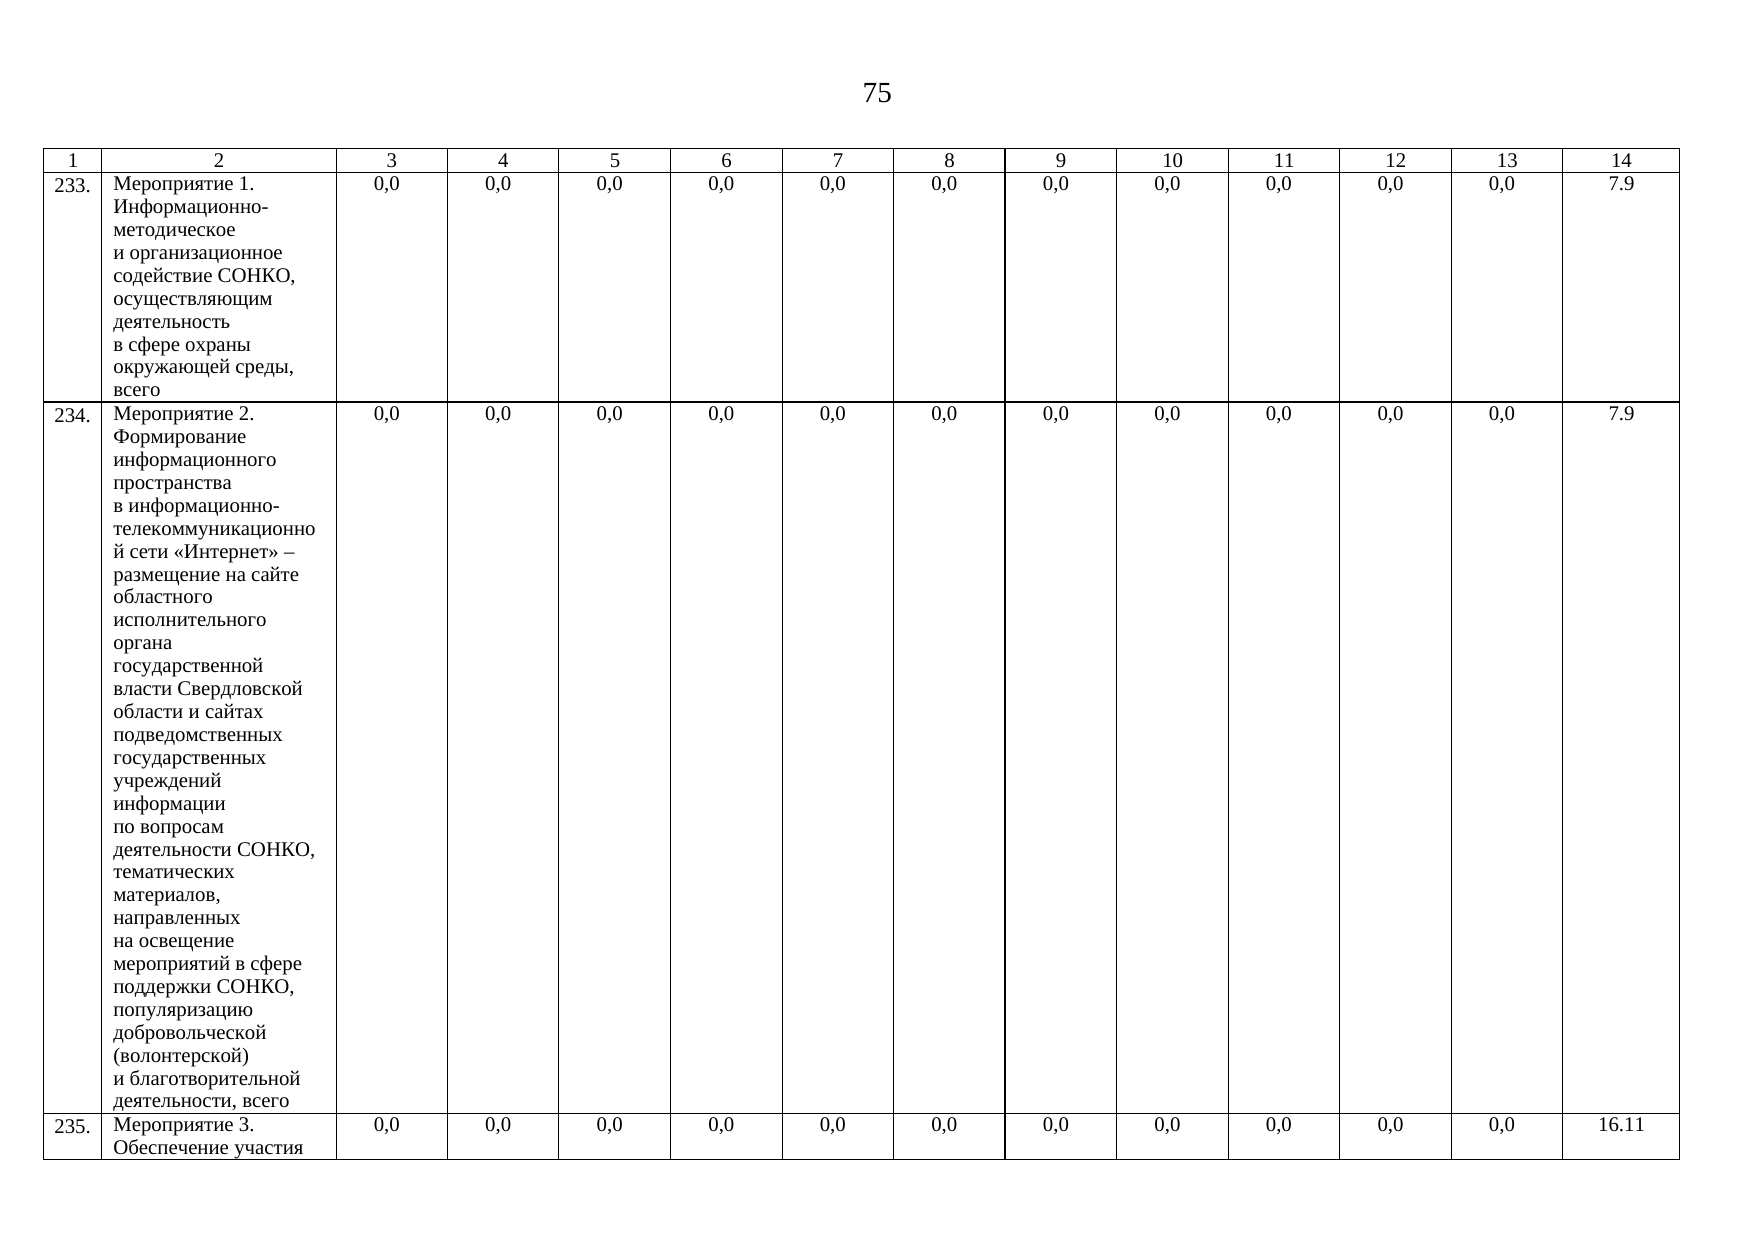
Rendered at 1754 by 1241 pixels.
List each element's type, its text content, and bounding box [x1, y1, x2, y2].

table_cell 0,0 [783, 403, 893, 1112]
table_cell 0,0 [1006, 403, 1116, 1112]
table_cell 0,0 [559, 173, 670, 401]
table_header 2 [102, 149, 336, 172]
table_cell 0,0 [1229, 1114, 1339, 1159]
table_cell 0,0 [1452, 173, 1562, 401]
table_cell 0,0 [783, 173, 893, 401]
table_cell 0,0 [1006, 1114, 1116, 1159]
table_cell 0,0 [559, 403, 670, 1112]
table_cell 0,0 [1117, 403, 1228, 1112]
table_cell 233. [44, 173, 101, 401]
table_cell 234. [44, 403, 101, 1112]
table_cell 7.9 [1563, 403, 1679, 1112]
table_cell 16.11 [1563, 1114, 1679, 1159]
table_cell 0,0 [894, 1114, 1004, 1159]
table_header 5 [559, 149, 670, 172]
table_cell 0,0 [559, 1114, 670, 1159]
table_header 14 [1563, 149, 1679, 172]
table_header 9 [1006, 149, 1116, 172]
table_cell 0,0 [448, 1114, 558, 1159]
table_header 11 [1229, 149, 1339, 172]
table_cell 7.9 [1563, 173, 1679, 401]
table_cell 0,0 [671, 173, 782, 401]
table_cell 0,0 [1340, 1114, 1451, 1159]
table_header 4 [448, 149, 558, 172]
table_cell 0,0 [337, 173, 447, 401]
table_cell Мероприятие 1. Информационно-методическое и организационное содействие СОНКО, осуществляющим деятельность в сфере охраны окружающей среды, всего [102, 173, 336, 401]
table_cell 0,0 [671, 403, 782, 1112]
table_cell 0,0 [1006, 173, 1116, 401]
table_cell 0,0 [448, 403, 558, 1112]
table_cell 0,0 [1452, 403, 1562, 1112]
table_header 8 [894, 149, 1004, 172]
table_header 3 [337, 149, 447, 172]
table_cell 0,0 [1340, 403, 1451, 1112]
table_cell 0,0 [337, 403, 447, 1112]
table_header 1 [44, 149, 101, 172]
table_cell 0,0 [1229, 173, 1339, 401]
table_cell 0,0 [1452, 1114, 1562, 1159]
table_cell 0,0 [1117, 1114, 1228, 1159]
table_cell 0,0 [1229, 403, 1339, 1112]
table_cell 0,0 [1117, 173, 1228, 401]
table_cell 0,0 [783, 1114, 893, 1159]
table_header 6 [671, 149, 782, 172]
table_cell 0,0 [337, 1114, 447, 1159]
table_cell Мероприятие 2. Формирование информационного пространства в информационно-телекоммуникационной сети «Интернет» – размещение на сайте областного исполнительного органа государственной власти Свердловской области и сайтах подведомственных государственных учреждений информации по вопросам деятельности СОНКО, тематических материалов, направленных на освещение мероприятий в сфере поддержки СОНКО, популяризацию добровольческой (волонтерской) и благотворительной деятельности, всего [102, 403, 336, 1112]
table_header 12 [1340, 149, 1451, 172]
table_header 7 [783, 149, 893, 172]
table_cell 0,0 [894, 173, 1004, 401]
table_cell 0,0 [671, 1114, 782, 1159]
table_header 10 [1117, 149, 1228, 172]
table_cell 0,0 [1340, 173, 1451, 401]
table_cell 235. [44, 1114, 101, 1159]
table_header 13 [1452, 149, 1562, 172]
table_cell 0,0 [894, 403, 1004, 1112]
table_cell 0,0 [448, 173, 558, 401]
table_cell Мероприятие 3. Обеспечение участия [102, 1114, 336, 1159]
